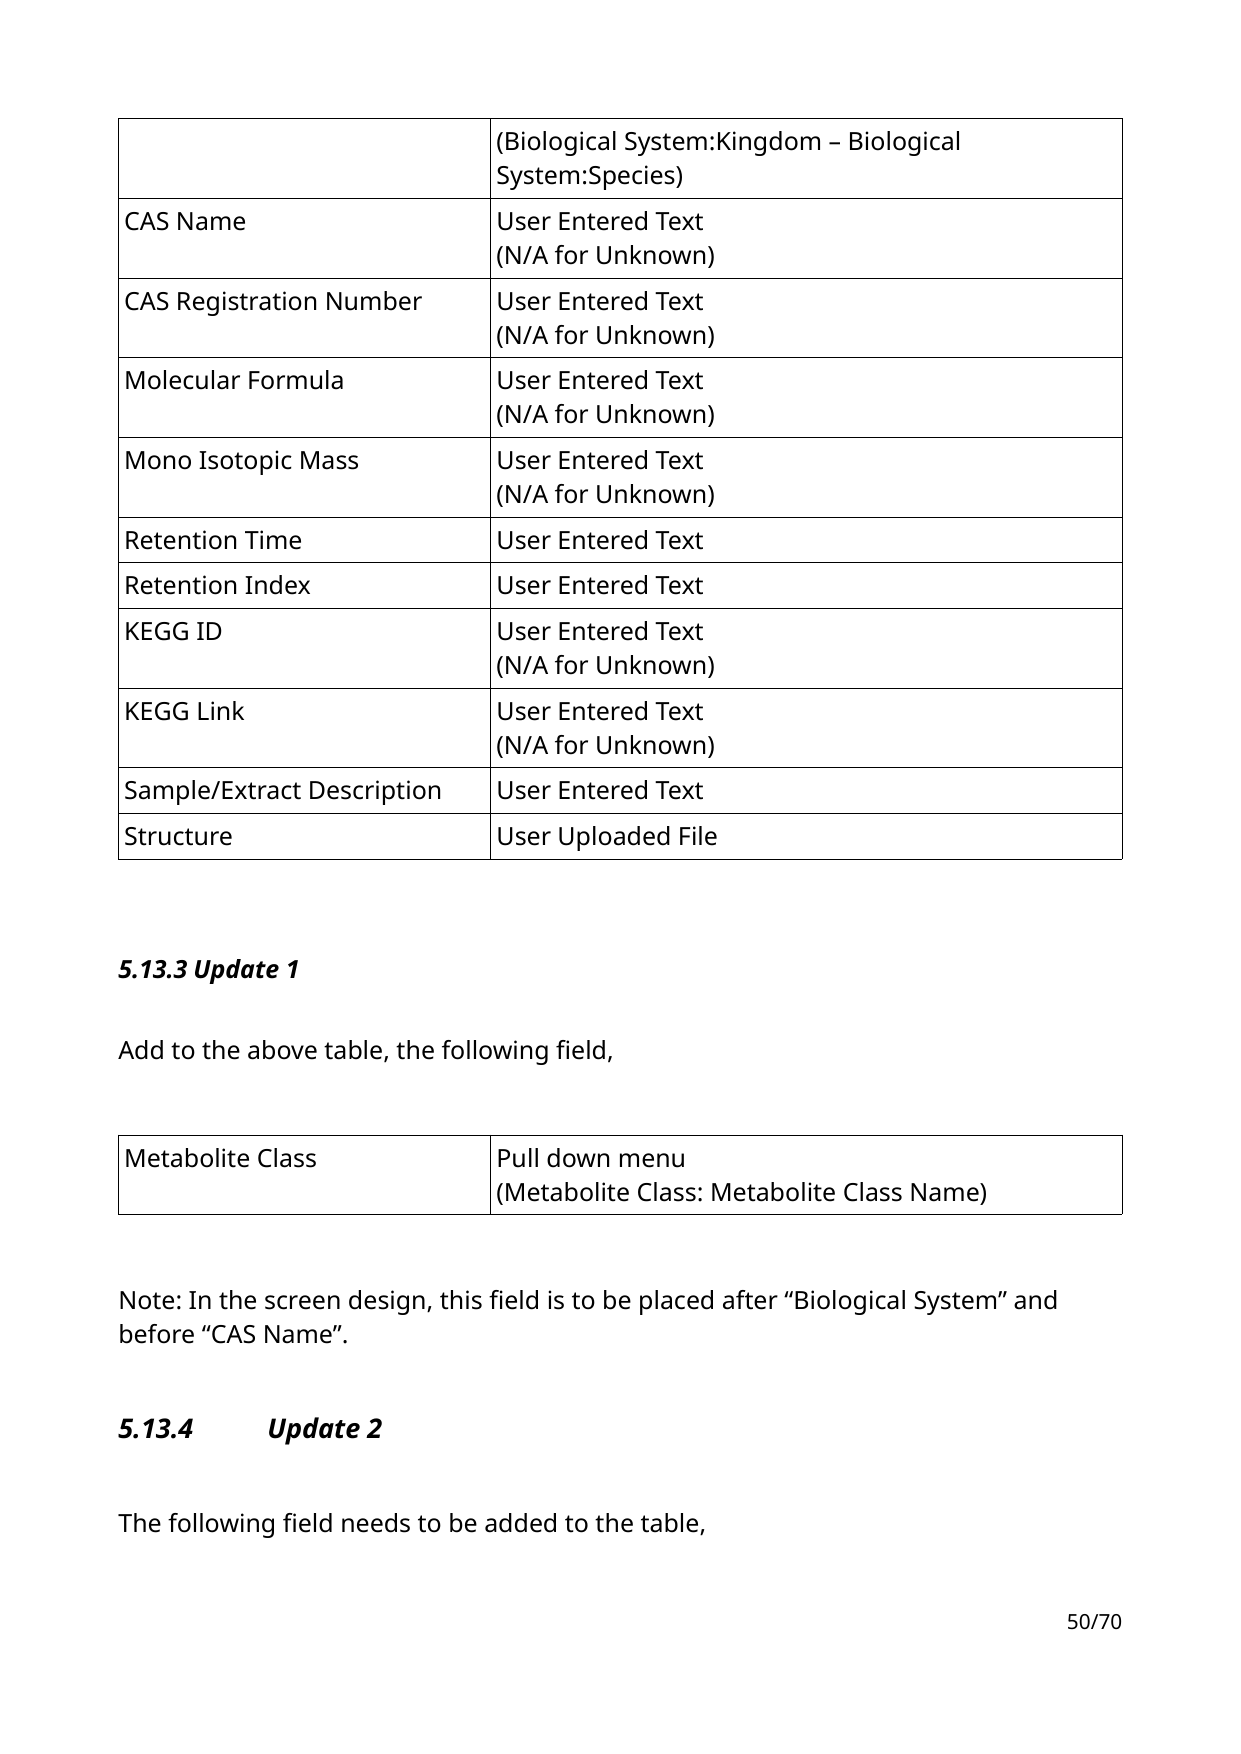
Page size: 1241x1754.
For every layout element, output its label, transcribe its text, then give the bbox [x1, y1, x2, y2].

table_cell Retention Time [119, 518, 490, 562]
table_cell (Biological System:Kingdom – Biological System:Species) [491, 119, 1122, 198]
table_cell User Entered Text [491, 768, 1122, 813]
table_cell CAS Registration Number [119, 279, 490, 357]
subtitle Update 2 [118, 1409, 1122, 1446]
text The following field needs to be added to the table, [118, 1506, 1122, 1539]
table_header Metabolite Class [119, 1136, 490, 1214]
table_cell User Entered Text (N/A for Unknown) [491, 279, 1122, 357]
table_cell User Entered Text (N/A for Unknown) [491, 609, 1122, 687]
table_cell [119, 119, 490, 198]
table_cell User Entered Text [491, 518, 1122, 562]
table_cell Mono Isotopic Mass [119, 438, 490, 517]
table_cell Structure [119, 814, 490, 858]
table_cell KEGG Link [119, 689, 490, 767]
table_cell User Entered Text (N/A for Unknown) [491, 689, 1122, 767]
text Add to the above table, the following field, [118, 1032, 1122, 1066]
table_cell Molecular Formula [119, 358, 490, 437]
table_cell User Entered Text (N/A for Unknown) [491, 438, 1122, 517]
table_cell User Entered Text [491, 563, 1122, 608]
table_cell CAS Name [119, 199, 490, 277]
table_cell User Uploaded File [491, 814, 1122, 858]
table_cell User Entered Text (N/A for Unknown) [491, 199, 1122, 277]
subtitle Update 1 [118, 952, 1122, 986]
table_cell User Entered Text (N/A for Unknown) [491, 358, 1122, 437]
text Note: In the screen design, this field is to be placed after “Biological System” and before “CAS Name”. [118, 1282, 1122, 1351]
table_cell KEGG ID [119, 609, 490, 687]
table_header Pull down menu (Metabolite Class: Metabolite Class Name) [491, 1136, 1122, 1214]
table_cell Sample/Extract Description [119, 768, 490, 813]
table_cell Retention Index [119, 563, 490, 608]
